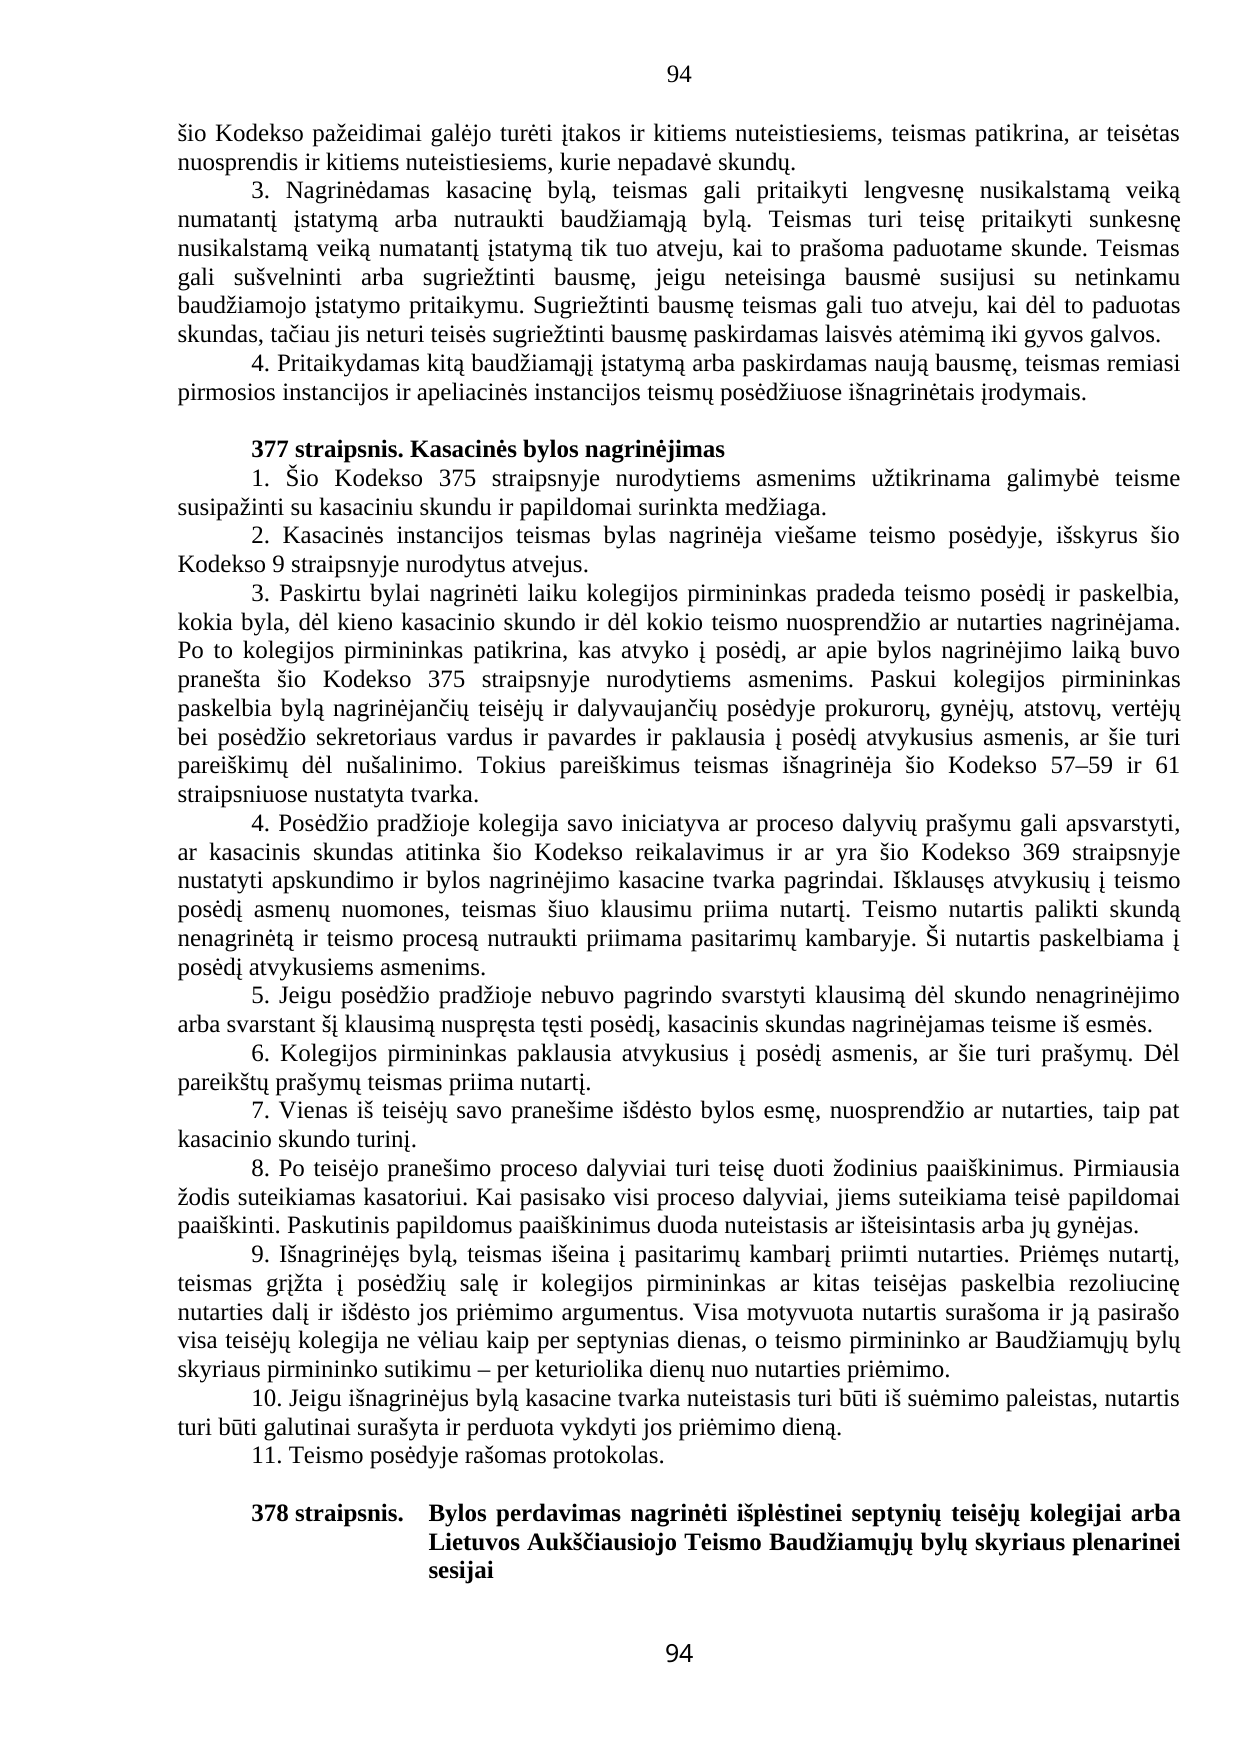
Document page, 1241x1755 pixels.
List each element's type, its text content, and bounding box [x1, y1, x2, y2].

text šio Kodekso pažeidimai galėjo turėti įtakos ir kitiems nuteistiesiems, teismas patikrina, ar teisėtas nuosprendis ir kitiems nuteistiesiems, kurie nepadavė skundų. [177, 118, 1181, 176]
text 2. Kasacinės instancijos teismas bylas nagrinėja viešame teismo posėdyje, išskyrus šio Kodekso 9 straipsnyje nurodytus atvejus. [177, 521, 1181, 578]
text 378 straipsnis. Bylos perdavimas nagrinėti išplėstinei septynių teisėjų kolegijai arba Lietuvos Aukščiausiojo Teismo Baudžiamųjų bylų skyriaus plenarinei sesijai [251, 1498, 1181, 1584]
text 6. Kolegijos pirmininkas paklausia atvykusius į posėdį asmenis, ar šie turi prašymų. Dėl pareikštų prašymų teismas priima nutartį. [177, 1038, 1181, 1096]
text 5. Jeigu posėdžio pradžioje nebuvo pagrindo svarstyti klausimą dėl skundo nenagrinėjimo arba svarstant šį klausimą nuspręsta tęsti posėdį, kasacinis skundas nagrinėjamas teisme iš esmės. [177, 981, 1181, 1038]
text 11. Teismo posėdyje rašomas protokolas. [177, 1441, 1181, 1469]
text 1. Šio Kodekso 375 straipsnyje nurodytiems asmenims užtikrinama galimybė teisme susipažinti su kasaciniu skundu ir papildomai surinkta medžiaga. [177, 463, 1181, 521]
text 3. Paskirtu bylai nagrinėti laiku kolegijos pirmininkas pradeda teismo posėdį ir paskelbia, kokia byla, dėl kieno kasacinio skundo ir dėl kokio teismo nuosprendžio ar nutarties nagrinėjama. Po to kolegijos pirmininkas patikrina, kas atvyko į posėdį, ar apie bylos nagrinėjimo laiką buvo pranešta šio Kodekso 375 straipsnyje nurodytiems asmenims. Paskui kolegijos pirmininkas paskelbia bylą nagrinėjančių teisėjų ir dalyvaujančių posėdyje prokurorų, gynėjų, atstovų, vertėjų bei posėdžio sekretoriaus vardus ir pavardes ir paklausia į posėdį atvykusius asmenis, ar šie turi pareiškimų dėl nušalinimo. Tokius pareiškimus teismas išnagrinėja šio Kodekso 57–59 ir 61 straipsniuose nustatyta tvarka. [177, 578, 1181, 808]
text 8. Po teisėjo pranešimo proceso dalyviai turi teisę duoti žodinius paaiškinimus. Pirmiausia žodis suteikiamas kasatoriui. Kai pasisako visi proceso dalyviai, jiems suteikiama teisė papildomai paaiškinti. Paskutinis papildomus paaiškinimus duoda nuteistasis ar išteisintasis arba jų gynėjas. [177, 1153, 1181, 1239]
text 3. Nagrinėdamas kasacinę bylą, teismas gali pritaikyti lengvesnę nusikalstamą veiką numatantį įstatymą arba nutraukti baudžiamąją bylą. Teismas turi teisę pritaikyti sunkesnę nusikalstamą veiką numatantį įstatymą tik tuo atveju, kai to prašoma paduotame skunde. Teismas gali sušvelninti arba sugriežtinti bausmę, jeigu neteisinga bausmė susijusi su netinkamu baudžiamojo įstatymo pritaikymu. Sugriežtinti bausmę teismas gali tuo atveju, kai dėl to paduotas skundas, tačiau jis neturi teisės sugriežtinti bausmę paskirdamas laisvės atėmimą iki gyvos galvos. [177, 176, 1181, 348]
text 10. Jeigu išnagrinėjus bylą kasacine tvarka nuteistasis turi būti iš suėmimo paleistas, nutartis turi būti galutinai surašyta ir perduota vykdyti jos priėmimo dieną. [177, 1383, 1181, 1441]
text 7. Vienas iš teisėjų savo pranešime išdėsto bylos esmę, nuosprendžio ar nutarties, taip pat kasacinio skundo turinį. [177, 1096, 1181, 1153]
text 4. Posėdžio pradžioje kolegija savo iniciatyva ar proceso dalyvių prašymu gali apsvarstyti, ar kasacinis skundas atitinka šio Kodekso reikalavimus ir ar yra šio Kodekso 369 straipsnyje nustatyti apskundimo ir bylos nagrinėjimo kasacine tvarka pagrindai. Išklausęs atvykusių į teismo posėdį asmenų nuomones, teismas šiuo klausimu priima nutartį. Teismo nutartis palikti skundą nenagrinėtą ir teismo procesą nutraukti priimama pasitarimų kambaryje. Ši nutartis paskelbiama į posėdį atvykusiems asmenims. [177, 808, 1181, 981]
text 377 straipsnis. Kasacinės bylos nagrinėjimas [177, 434, 1181, 463]
text 4. Pritaikydamas kitą baudžiamąjį įstatymą arba paskirdamas naują bausmę, teismas remiasi pirmosios instancijos ir apeliacinės instancijos teismų posėdžiuose išnagrinėtais įrodymais. [177, 348, 1181, 406]
text 9. Išnagrinėjęs bylą, teismas išeina į pasitarimų kambarį priimti nutarties. Priėmęs nutartį, teismas grįžta į posėdžių salę ir kolegijos pirmininkas ar kitas teisėjas paskelbia rezoliucinę nutarties dalį ir išdėsto jos priėmimo argumentus. Visa motyvuota nutartis surašoma ir ją pasirašo visa teisėjų kolegija ne vėliau kaip per septynias dienas, o teismo pirmininko ar Baudžiamųjų bylų skyriaus pirmininko sutikimu – per keturiolika dienų nuo nutarties priėmimo. [177, 1239, 1181, 1383]
